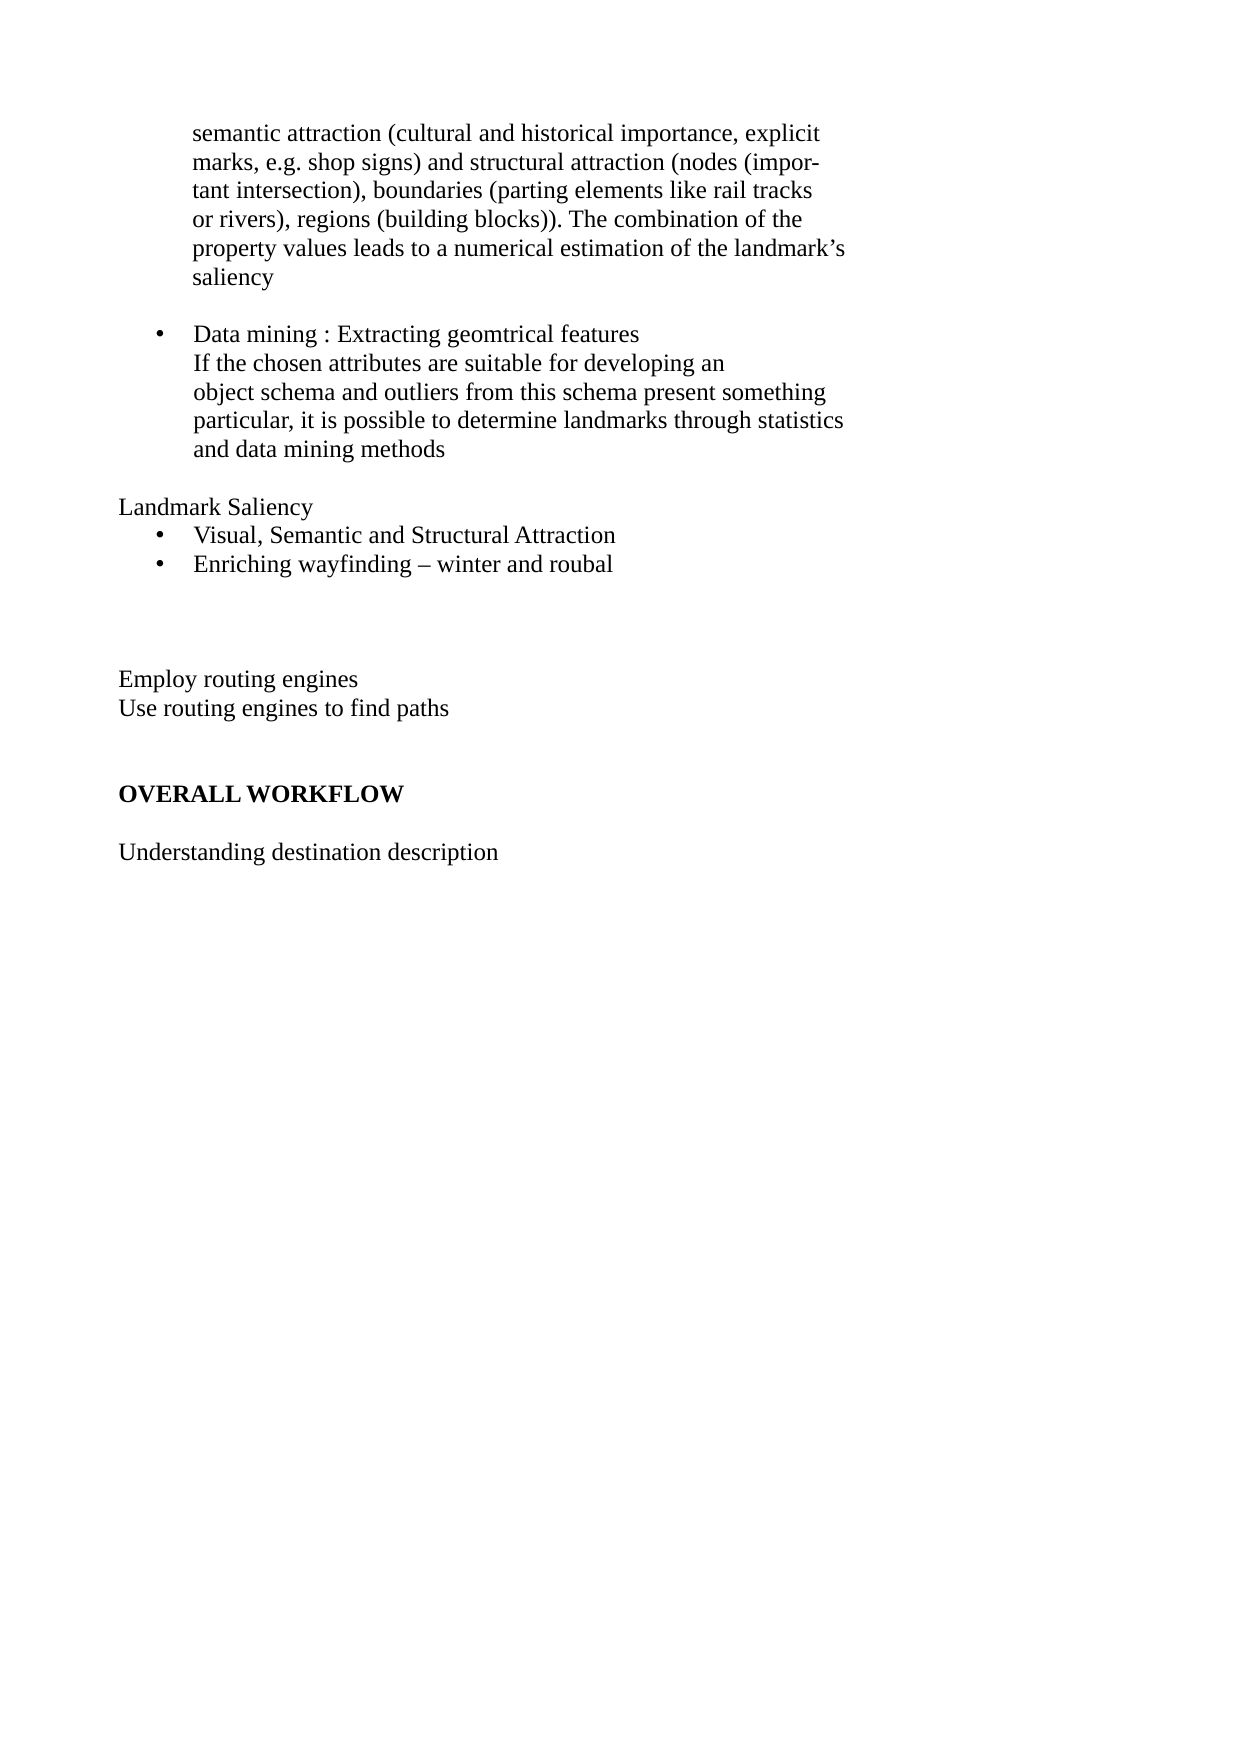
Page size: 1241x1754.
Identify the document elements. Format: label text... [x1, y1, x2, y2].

list object schema and outliers from this schema present something [156, 377, 1122, 406]
text Landmark Saliency [118, 492, 1122, 521]
list If the chosen attributes are suitable for developing an [156, 348, 1122, 377]
list Visual, Semantic and Structural Attraction [156, 521, 1122, 549]
text marks, e.g. shop signs) and structural attraction (nodes (impor- [192, 147, 1122, 176]
text Understanding destination description [118, 837, 1122, 866]
text OVERALL WORKFLOW [118, 779, 1122, 808]
text Employ routing engines [118, 664, 1122, 693]
list and data mining methods [156, 434, 1122, 463]
list Data mining : Extracting geomtrical features [156, 319, 1122, 348]
text semantic attraction (cultural and historical importance, explicit [192, 118, 1122, 147]
list Enriching wayfinding – winter and roubal [156, 549, 1122, 578]
text Use routing engines to find paths [118, 693, 1122, 722]
text tant intersection), boundaries (parting elements like rail tracks [192, 176, 1122, 204]
text or rivers), regions (building blocks)). The combination of the [192, 204, 1122, 233]
text property values leads to a numerical estimation of the landmark’s [192, 233, 1122, 262]
list particular, it is possible to determine landmarks through statistics [156, 406, 1122, 434]
text saliency [192, 262, 1122, 291]
